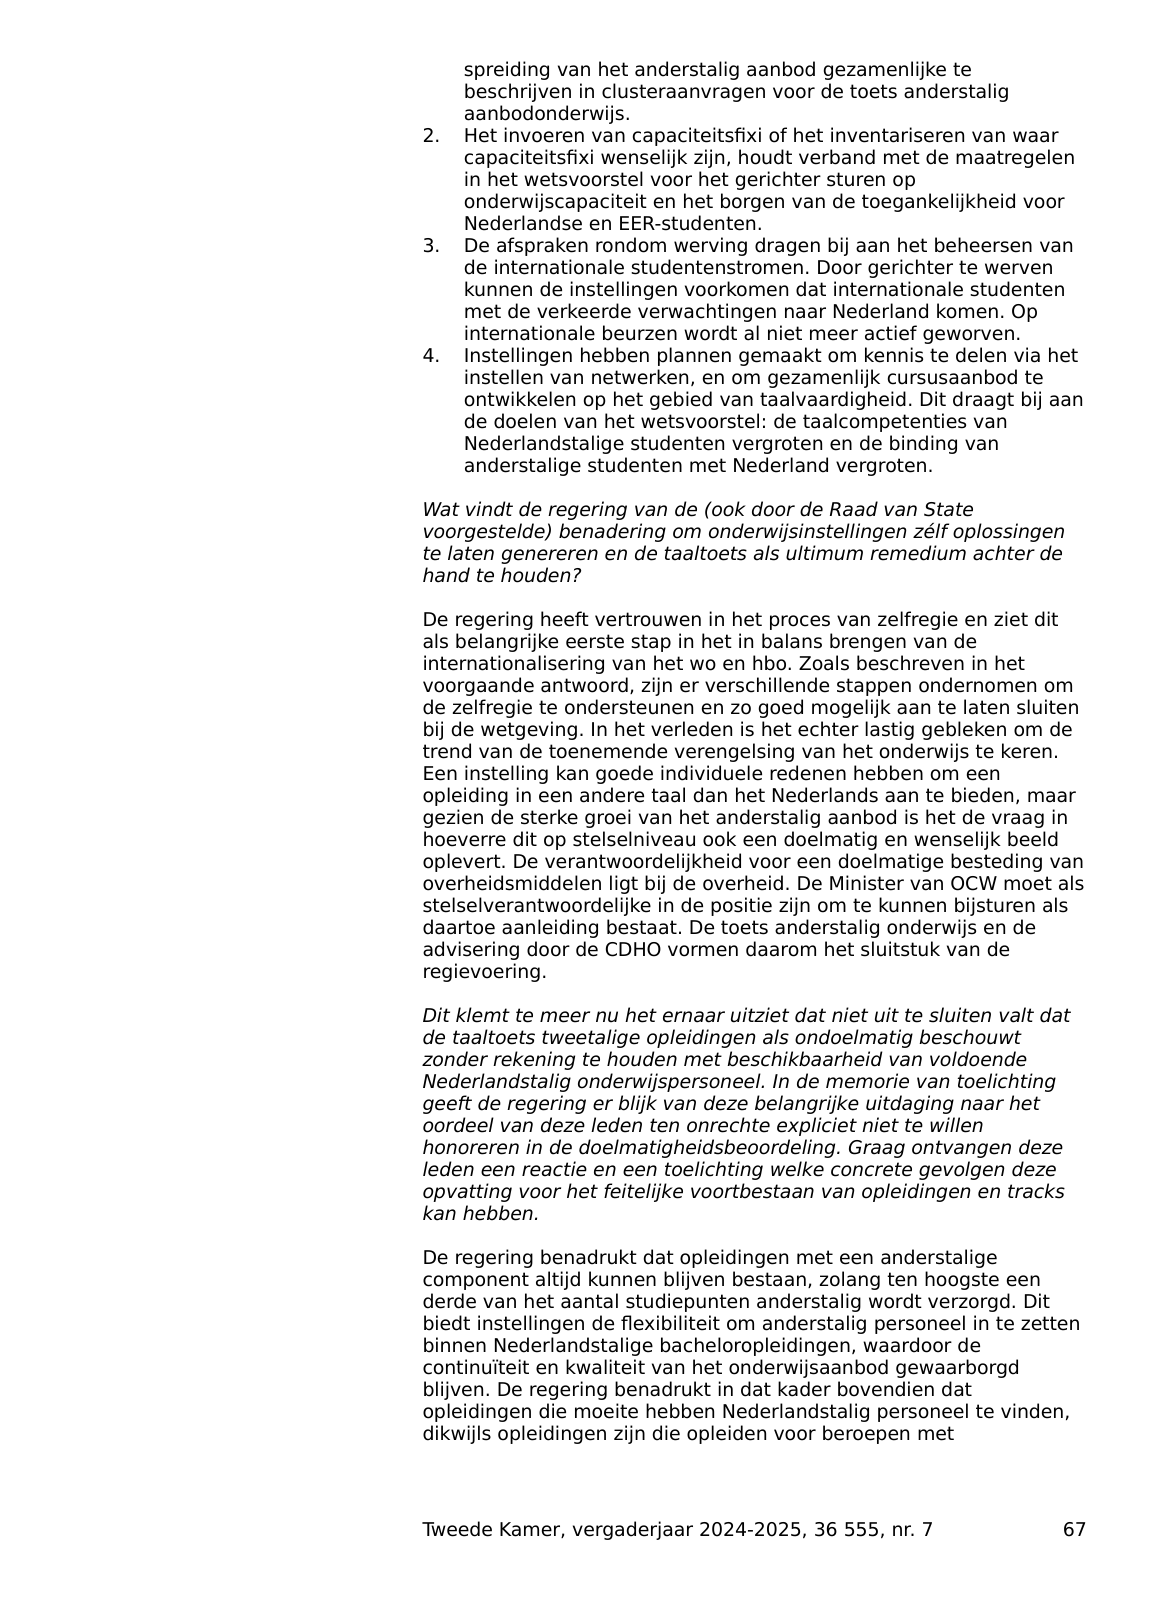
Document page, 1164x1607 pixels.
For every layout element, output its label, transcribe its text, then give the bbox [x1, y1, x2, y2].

text De regering benadrukt dat opleidingen met een anderstalige component altijd kunnen blijven bestaan, zolang ten hoogste een derde van het aantal studiepunten anderstalig wordt verzorgd. Dit biedt instellingen de flexibiliteit om anderstalig personeel in te zetten binnen Nederlandstalige bacheloropleidingen, waardoor de continuïteit en kwaliteit van het onderwijsaanbod gewaarborgd blijven. De regering benadrukt in dat kader bovendien dat opleidingen die moeite hebben Nederlandstalig personeel te vinden, dikwijls opleidingen zijn die opleiden voor beroepen met [422, 1247, 1087, 1444]
text spreiding van het anderstalig aanbod gezamenlijke te beschrijven in clusteraanvragen voor de toets anderstalig aanbodonderwijs. [422, 59, 1087, 125]
text Wat vindt de regering van de (ook door de Raad van State voorgestelde) benadering om onderwijsinstellingen zélf oplossingen te laten genereren en de taaltoets als ultimum remedium achter de hand te houden? [422, 499, 1087, 587]
text Dit klemt te meer nu het ernaar uitziet dat niet uit te sluiten valt dat de taaltoets tweetalige opleidingen als ondoelmatig beschouwt zonder rekening te houden met beschikbaarheid van voldoende Nederlandstalig onderwijspersoneel. In de memorie van toelichting geeft de regering er blijk van deze belangrijke uitdaging naar het oordeel van deze leden ten onrechte expliciet niet te willen honoreren in de doelmatigheidsbeoordeling. Graag ontvangen deze leden een reactie en een toelichting welke concrete gevolgen deze opvatting voor het feitelijke voortbestaan van opleidingen en tracks kan hebben. [422, 1005, 1087, 1224]
text 4. Instellingen hebben plannen gemaakt om kennis te delen via het instellen van netwerken, en om gezamenlijk cursusaanbod te ontwikkelen op het gebied van taalvaardigheid. Dit draagt bij aan de doelen van het wetsvoorstel: de taalcompetenties van Nederlandstalige studenten vergroten en de binding van anderstalige studenten met Nederland vergroten. [422, 345, 1087, 477]
text 3. De afspraken rondom werving dragen bij aan het beheersen van de internationale studentenstromen. Door gerichter te werven kunnen de instellingen voorkomen dat internationale studenten met de verkeerde verwachtingen naar Nederland komen. Op internationale beurzen wordt al niet meer actief geworven. [422, 235, 1087, 345]
text 2. Het invoeren van capaciteitsfixi of het inventariseren van waar capaciteitsfixi wenselijk zijn, houdt verband met de maatregelen in het wetsvoorstel voor het gerichter sturen op onderwijscapaciteit en het borgen van de toegankelijkheid voor Nederlandse en EER-studenten. [422, 125, 1087, 235]
text De regering heeft vertrouwen in het proces van zelfregie en ziet dit als belangrijke eerste stap in het in balans brengen van de internationalisering van het wo en hbo. Zoals beschreven in het voorgaande antwoord, zijn er verschillende stappen ondernomen om de zelfregie te ondersteunen en zo goed mogelijk aan te laten sluiten bij de wetgeving. In het verleden is het echter lastig gebleken om de trend van de toenemende verengelsing van het onderwijs te keren. Een instelling kan goede individuele redenen hebben om een opleiding in een andere taal dan het Nederlands aan te bieden, maar gezien de sterke groei van het anderstalig aanbod is het de vraag in hoeverre dit op stelselniveau ook een doelmatig en wenselijk beeld oplevert. De verantwoordelijkheid voor een doelmatige besteding van overheidsmiddelen ligt bij de overheid. De Minister van OCW moet als stelselverantwoordelijke in de positie zijn om te kunnen bijsturen als daartoe aanleiding bestaat. De toets anderstalig onderwijs en de advisering door de CDHO vormen daarom het sluitstuk van de regievoering. [422, 609, 1087, 983]
